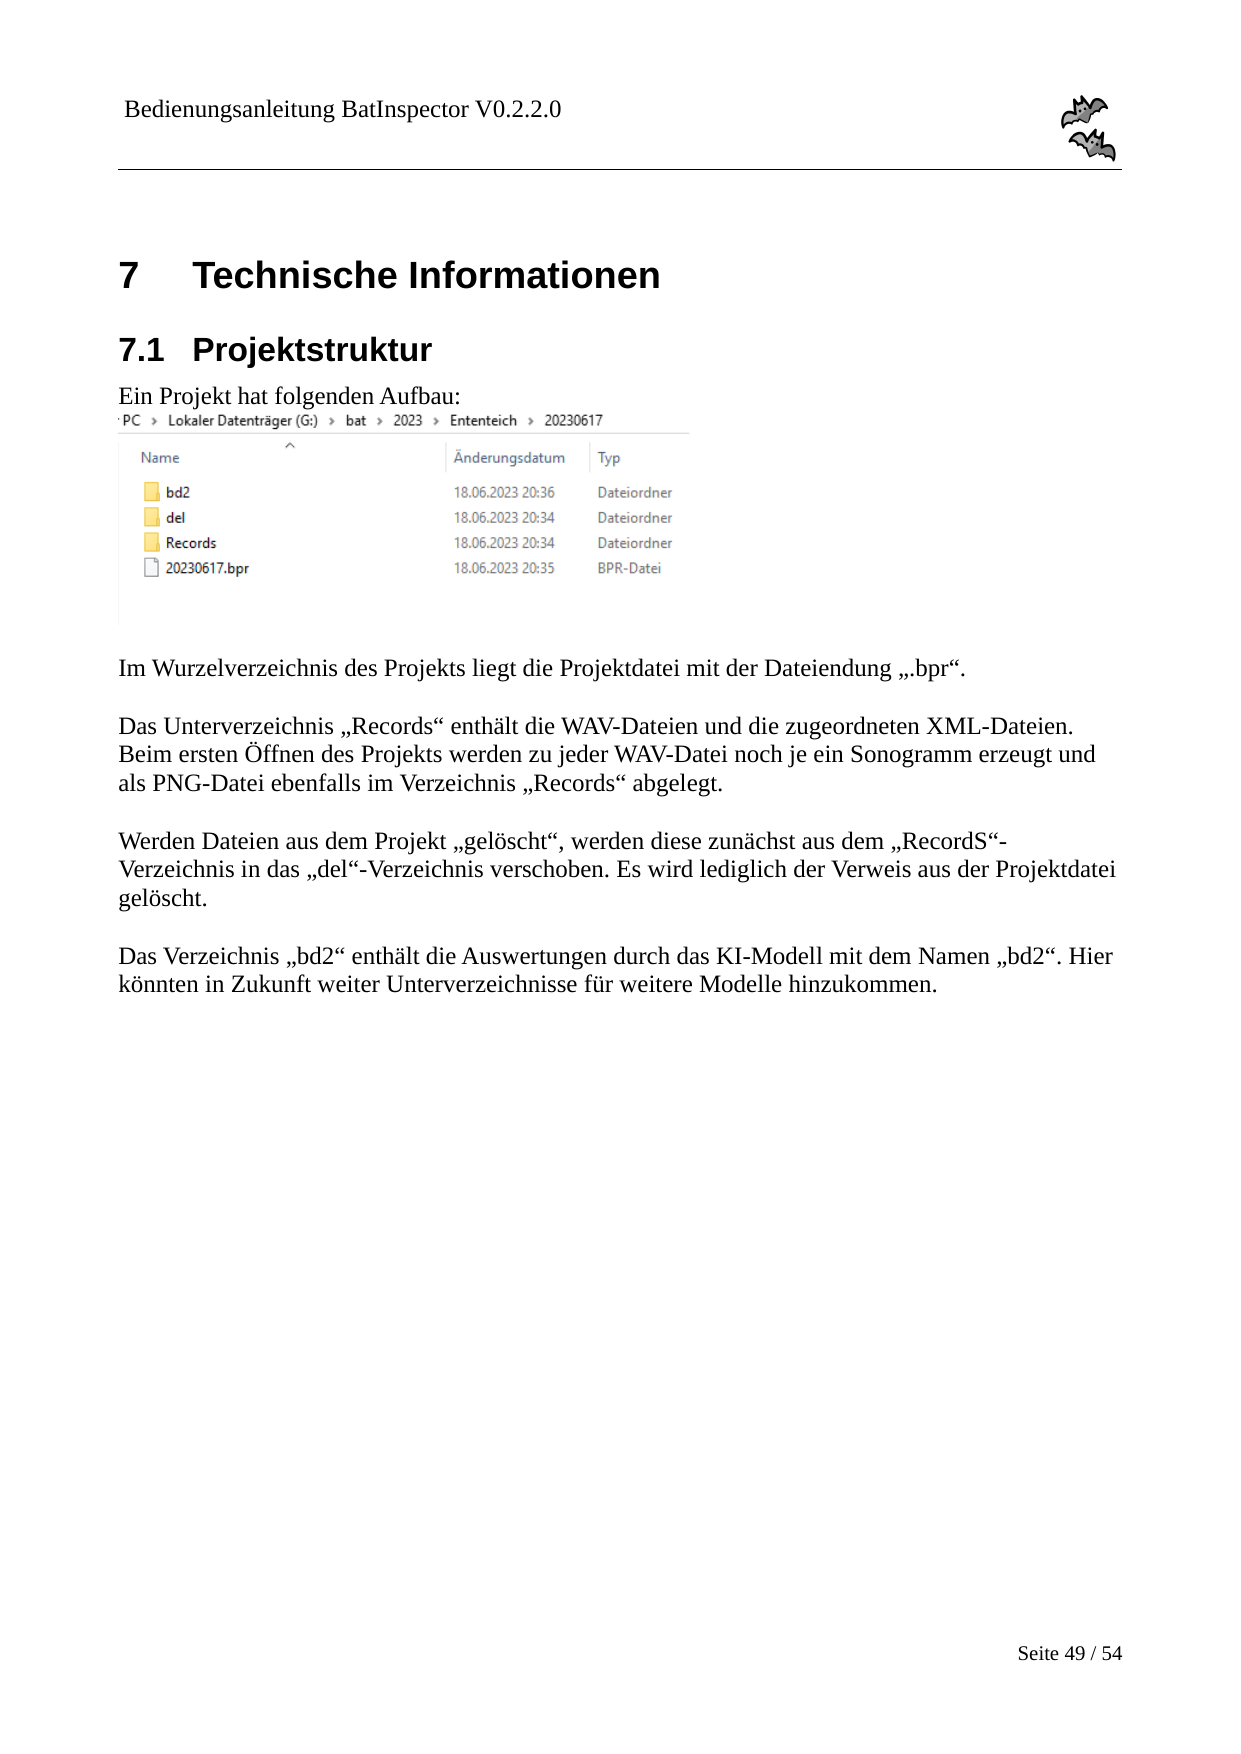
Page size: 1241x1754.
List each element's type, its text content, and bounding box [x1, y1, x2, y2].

text Im Wurzelverzeichnis des Projekts liegt die Projektdatei mit der Dateiendung „.bpr“. [118, 653, 1122, 682]
text Werden Dateien aus dem Projekt „gelöscht“, werden diese zunächst aus dem „RecordS“-Verzeichnis in das „del“-Verzeichnis verschoben. Es wird lediglich der Verweis aus der Projektdatei gelöscht. [118, 826, 1122, 912]
picture [118, 410, 690, 625]
picture [1057, 95, 1120, 162]
text Das Unterverzeichnis „Records“ enthält die WAV-Dateien und die zugeordneten XML-Dateien. Beim ersten Öffnen des Projekts werden zu jeder WAV-Datei noch je ein Sonogramm erzeugt und als PNG-Datei ebenfalls im Verzeichnis „Records“ abgelegt. [118, 711, 1122, 797]
subtitle Technische Informationen [118, 253, 1122, 297]
text Ein Projekt hat folgenden Aufbau: [118, 381, 1122, 410]
subtitle Projektstruktur [118, 330, 1122, 369]
text Das Verzeichnis „bd2“ enthält die Auswertungen durch das KI-Modell mit dem Namen „bd2“. Hier könnten in Zukunft weiter Unterverzeichnisse für weitere Modelle hinzukommen. [118, 941, 1122, 998]
